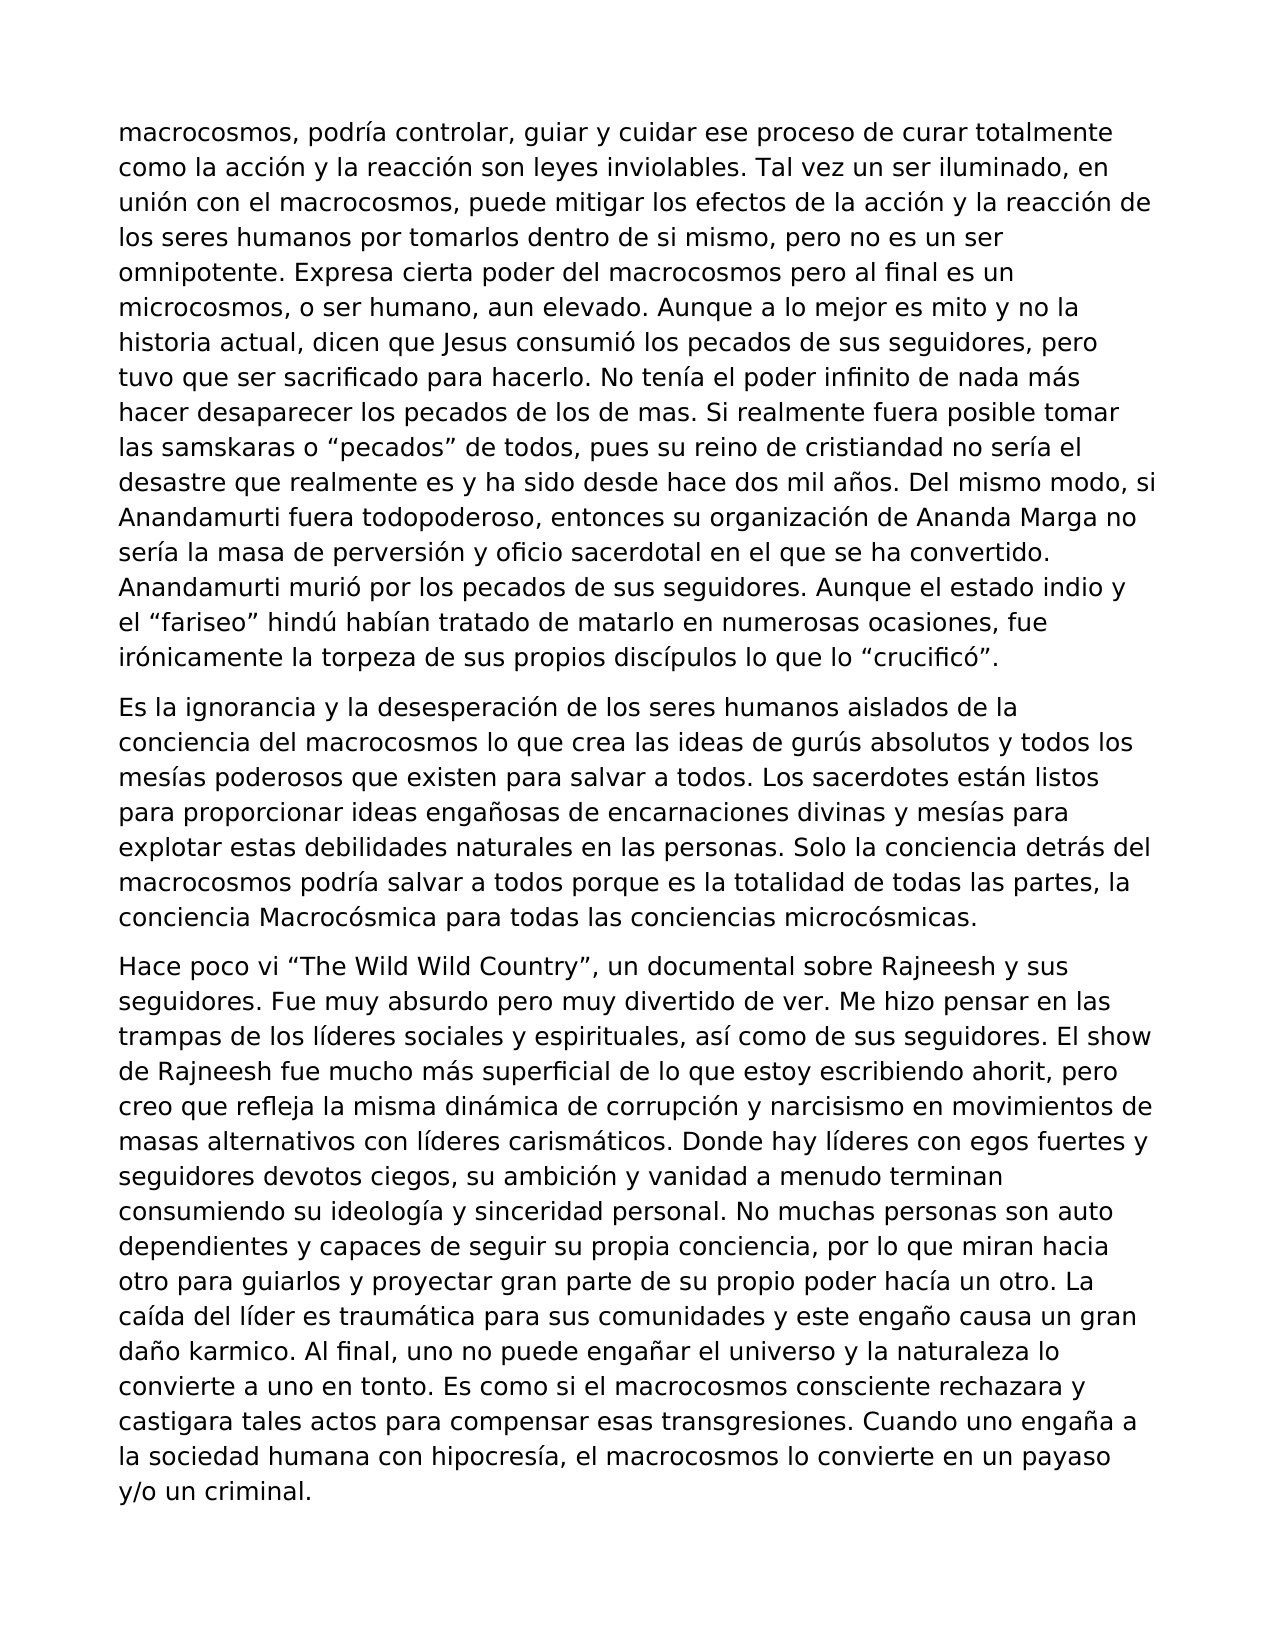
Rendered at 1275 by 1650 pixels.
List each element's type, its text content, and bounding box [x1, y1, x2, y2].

text Es la ignorancia y la desesperación de los seres humanos aislados de la conciencia del macrocosmos lo que crea las ideas de gurús absolutos y todos los mesías poderosos que existen para salvar a todos. Los sacerdotes están listos para proporcionar ideas engañosas de encarnaciones divinas y mesías para explotar estas debilidades naturales en las personas. Solo la conciencia detrás del macrocosmos podría salvar a todos porque es la totalidad de todas las partes, la conciencia Macrocósmica para todas las conciencias microcósmicas. [118, 693, 1157, 932]
text Hace poco vi “The Wild Wild Country”, un documental sobre Rajneesh y sus seguidores. Fue muy absurdo pero muy divertido de ver. Me hizo pensar en las trampas de los líderes sociales y espirituales, así como de sus seguidores. El show de Rajneesh fue mucho más superficial de lo que estoy escribiendo ahorit, pero creo que refleja la misma dinámica de corrupción y narcisismo en movimientos de masas alternativos con líderes carismáticos. Donde hay líderes con egos fuertes y seguidores devotos ciegos, su ambición y vanidad a menudo terminan consumiendo su ideología y sinceridad personal. No muchas personas son auto dependientes y capaces de seguir su propia conciencia, por lo que miran hacia otro para guiarlos y proyectar gran parte de su propio poder hacía un otro. La caída del líder es traumática para sus comunidades y este engaño causa un gran daño karmico. Al final, uno no puede engañar el universo y la naturaleza lo convierte a uno en tonto. Es como si el macrocosmos consciente rechazara y castigara tales actos para compensar esas transgresiones. Cuando uno engaña a la sociedad humana con hipocresía, el macrocosmos lo convierte en un payaso y/o un criminal. [118, 952, 1157, 1506]
text macrocosmos, podría controlar, guiar y cuidar ese proceso de curar totalmente como la acción y la reacción son leyes inviolables. Tal vez un ser iluminado, en unión con el macrocosmos, puede mitigar los efectos de la acción y la reacción de los seres humanos por tomarlos dentro de si mismo, pero no es un ser omnipotente. Expresa cierta poder del macrocosmos pero al final es un microcosmos, o ser humano, aun elevado. Aunque a lo mejor es mito y no la historia actual, dicen que Jesus consumió los pecados de sus seguidores, pero tuvo que ser sacrificado para hacerlo. No tenía el poder infinito de nada más hacer desaparecer los pecados de los de mas. Si realmente fuera posible tomar las samskaras o “pecados” de todos, pues su reino de cristiandad no sería el desastre que realmente es y ha sido desde hace dos mil años. Del mismo modo, si Anandamurti fuera todopoderoso, entonces su organización de Ananda Marga no sería la masa de perversión y oficio sacerdotal en el que se ha convertido. Anandamurti murió por los pecados de sus seguidores. Aunque el estado indio y el “fariseo” hindú habían tratado de matarlo en numerosas ocasiones, fue irónicamente la torpeza de sus propios discípulos lo que lo “crucificó”. [118, 118, 1157, 672]
